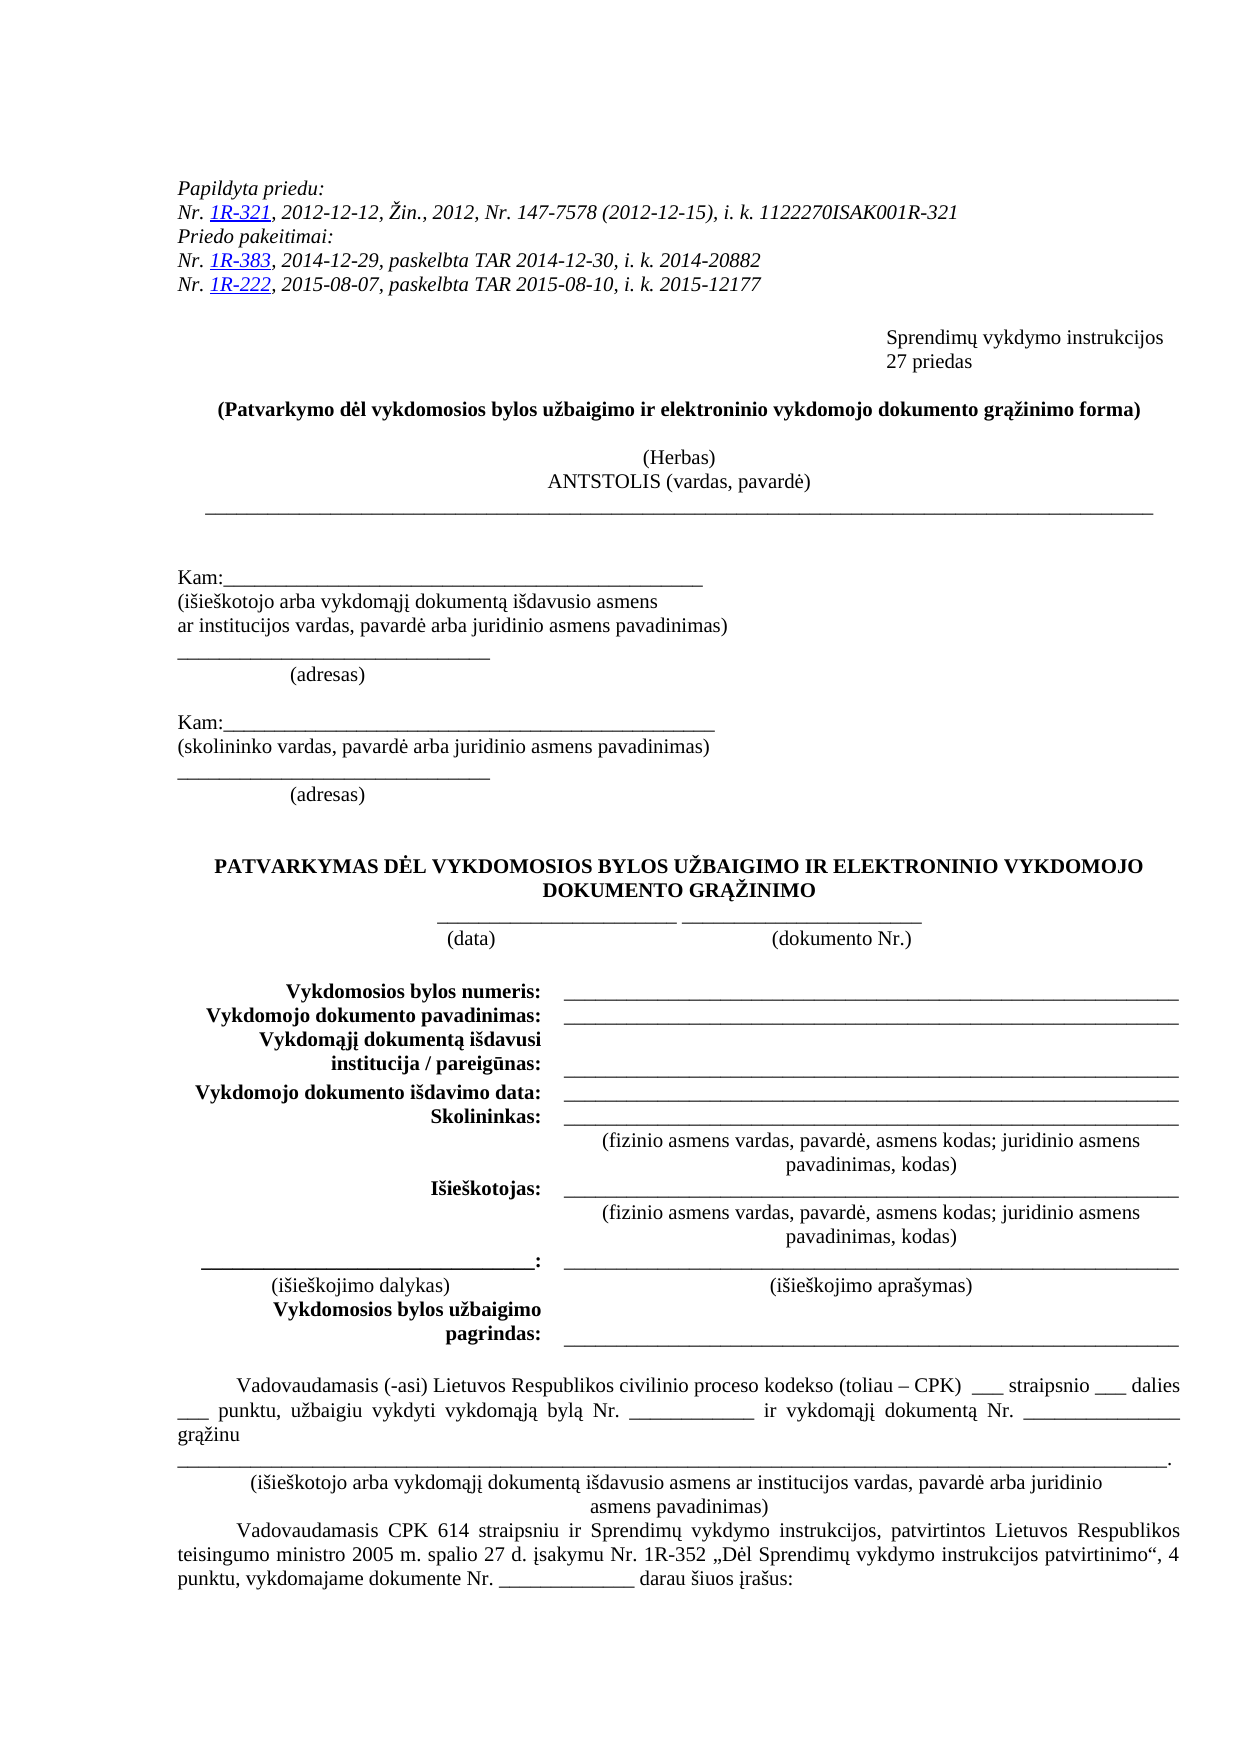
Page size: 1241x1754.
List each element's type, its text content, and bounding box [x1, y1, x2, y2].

text Kam:______________________________________________ [177, 565, 1181, 589]
table_cell ___________________________________________________________ [553, 1080, 1190, 1104]
table_cell ___________________________________________________________ [553, 1003, 1190, 1027]
text Patvarkymas dėl vykdomosios bylos užbaigimo ir elektroninio vykdomojo dokumento grąžinimo [177, 854, 1181, 902]
table_cell Skolininkas: [169, 1104, 553, 1176]
table_cell ___________________________________________________________ (fizinio asmens vardas, pavardė, asmens kodas; juridinio asmens pavadinimas, kodas) [553, 1104, 1190, 1176]
text Sprendimų vykdymo instrukcijos [177, 325, 1181, 349]
text Vadovaudamasis CPK 614 straipsniu ir Sprendimų vykdymo instrukcijos, patvirtintos Lietuvos Respublikos teisingumo ministro 2005 m. spalio 27 d. įsakymu Nr. 1R-352 „Dėl Sprendimų vykdymo instrukcijos patvirtinimo“, 4 punktu, vykdomajame dokumente Nr. _____________ darau šiuos įrašus: [177, 1518, 1181, 1590]
table_cell Išieškotojas: [169, 1176, 553, 1248]
text ______________________________ [177, 637, 1181, 662]
table_cell Vykdomojo dokumento pavadinimas: [169, 1003, 553, 1027]
text (išieškotojo arba vykdomąjį dokumentą išdavusio asmens ar institucijos vardas, pavardė arba juridinio [177, 1470, 1181, 1494]
text (data) (dokumento Nr.) [177, 926, 1181, 950]
table_cell ___________________________________________________________ (išieškojimo aprašymas) [553, 1249, 1190, 1297]
text asmens pavadinimas) [177, 1494, 1181, 1518]
text Papildyta priedu: [177, 176, 1181, 200]
text (adresas) [290, 662, 1181, 686]
text ______________________________ [177, 758, 1181, 782]
text Kam: [177, 710, 1181, 734]
table_cell ________________________________: (išieškojimo dalykas) [169, 1249, 553, 1297]
text (Patvarkymo dėl vykdomosios bylos užbaigimo ir elektroninio vykdomojo dokumento grąžinimo forma) [177, 397, 1181, 421]
table_cell ___________________________________________________________ [553, 1297, 1190, 1349]
text (adresas) [290, 782, 1181, 806]
text Nr. 1R-383, 2014-12-29, paskelbta TAR 2014-12-30, i. k. 2014-20882 [177, 248, 1181, 272]
table_cell Vykdomosios bylos užbaigimo pagrindas: [169, 1297, 553, 1349]
text (skolininko vardas, pavardė arba juridinio asmens pavadinimas) [177, 734, 1181, 758]
table_cell Vykdomąjį dokumentą išdavusi institucija / pareigūnas: [169, 1027, 553, 1080]
text (išieškotojo arba vykdomąjį dokumentą išdavusio asmens [177, 589, 1181, 613]
table_cell ___________________________________________________________ [553, 1027, 1190, 1080]
text ___________________________________________________________________________________________ [177, 493, 1181, 517]
text 27 priedas [177, 349, 1181, 373]
text _______________________ _______________________ [177, 902, 1181, 926]
table_header ___________________________________________________________ [553, 979, 1190, 1003]
table_cell ___________________________________________________________ (fizinio asmens vardas, pavardė, asmens kodas; juridinio asmens pavadinimas, kodas) [553, 1176, 1190, 1248]
text ANTSTOLIS (vardas, pavardė) [177, 469, 1181, 493]
table_cell Vykdomojo dokumento išdavimo data: [169, 1080, 553, 1104]
text ar institucijos vardas, pavardė arba juridinio asmens pavadinimas) [177, 613, 1181, 637]
text Priedo pakeitimai: [177, 224, 1181, 248]
text Vadovaudamasis (-asi) Lietuvos Respublikos civilinio proceso kodekso (toliau – CPK) ___ straipsnio ___ dalies ___ punktu, užbaigiu vykdyti vykdomąją bylą Nr. ____________ ir vykdomąjį dokumentą Nr. _______________ grąžinu _______________________________________________________________________________________________. [177, 1373, 1181, 1470]
text (Herbas) [177, 445, 1181, 469]
text Nr. 1R-222, 2015-08-07, paskelbta TAR 2015-08-10, i. k. 2015-12177 [177, 272, 1181, 296]
text Nr. 1R-321, 2012-12-12, Žin., 2012, Nr. 147-7578 (2012-12-15), i. k. 1122270ISAK001R-321 [177, 200, 1181, 224]
table_header Vykdomosios bylos numeris: [169, 979, 553, 1003]
